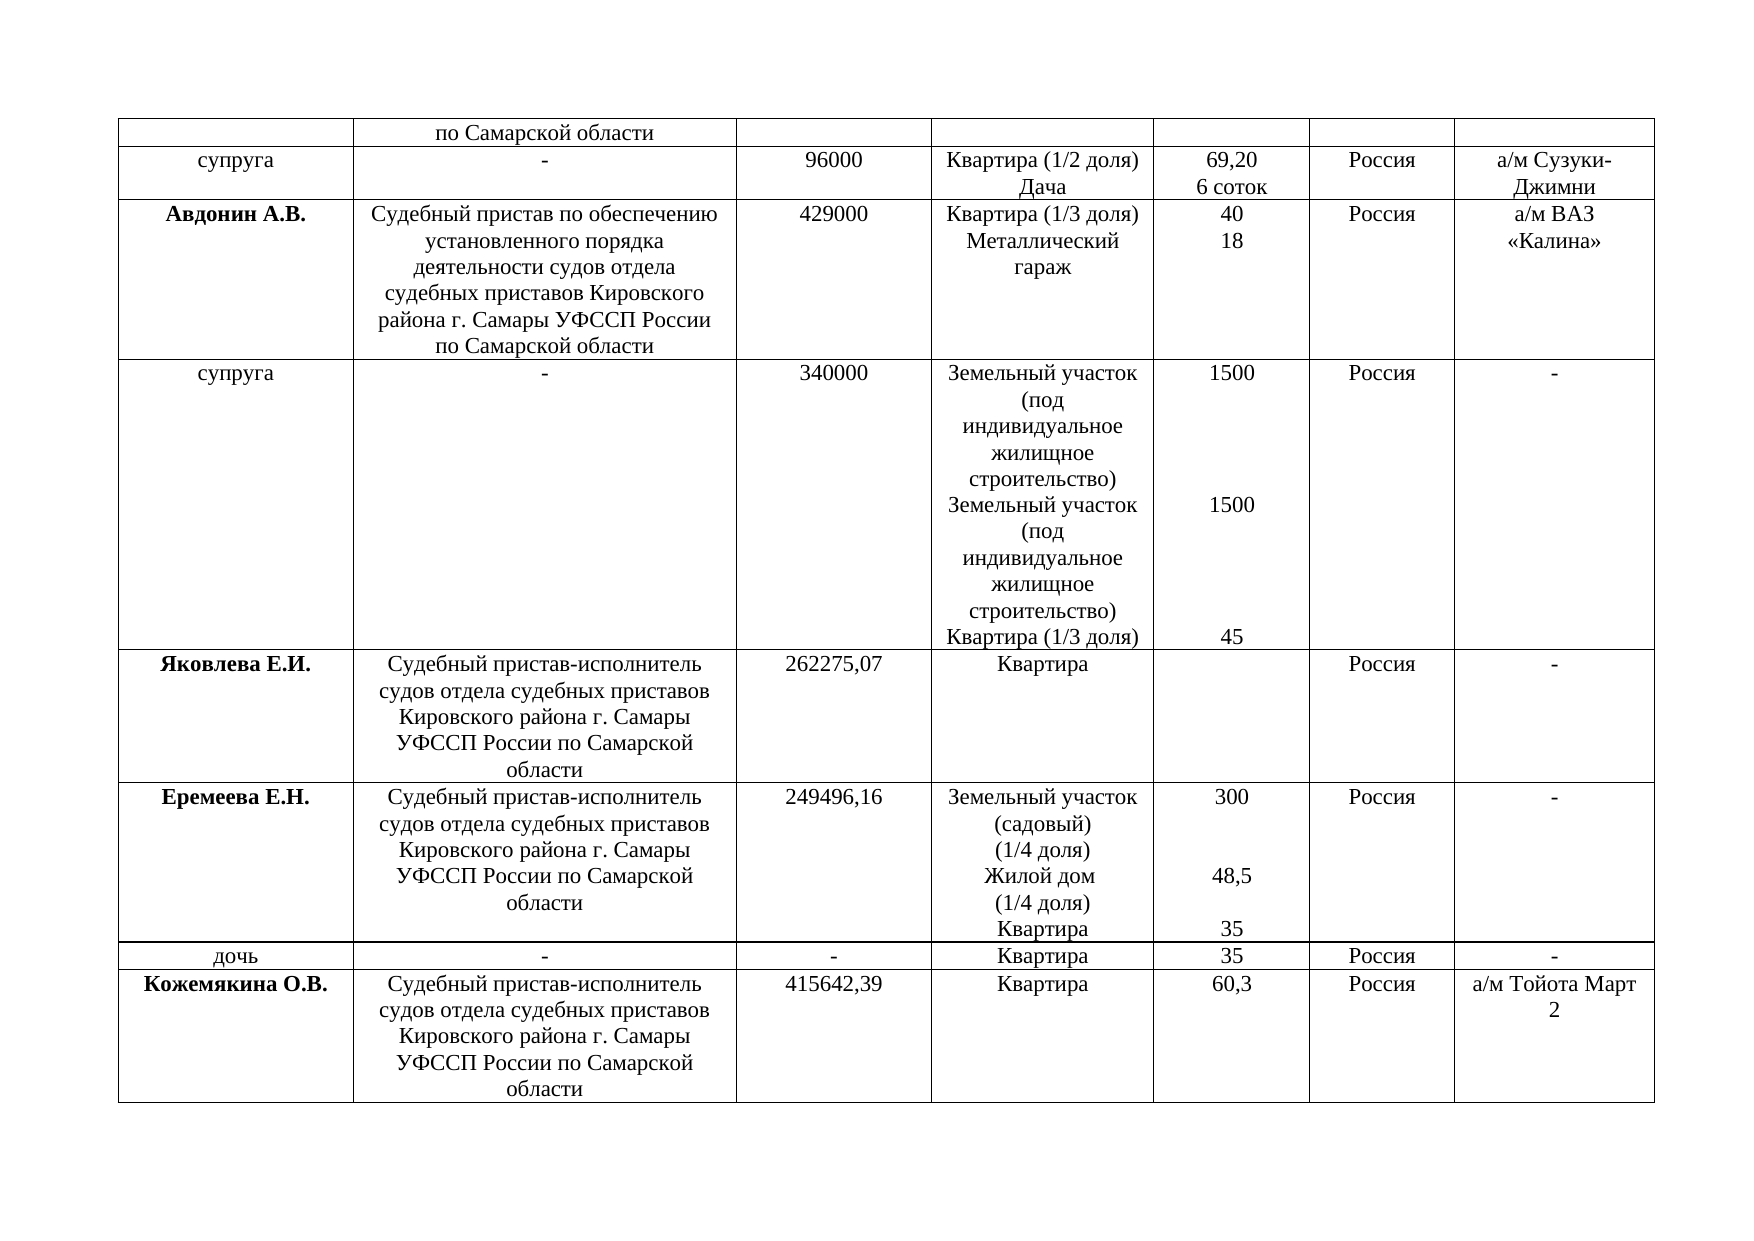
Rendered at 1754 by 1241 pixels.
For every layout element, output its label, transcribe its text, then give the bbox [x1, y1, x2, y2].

table_cell [1310, 119, 1454, 146]
table_cell [119, 119, 353, 146]
table_cell Квартира [932, 650, 1153, 782]
table_cell 429000 [737, 200, 931, 358]
table_cell [932, 119, 1153, 146]
table_cell 300 48,5 35 [1154, 783, 1309, 941]
table_cell 96000 [737, 147, 931, 199]
table_cell 40 18 [1154, 200, 1309, 358]
table_cell [737, 119, 931, 146]
table_cell Россия [1310, 650, 1454, 782]
table_cell 69,20 6 соток [1154, 147, 1309, 199]
table_cell Земельный участок (садовый) (1/4 доля) Жилой дом (1/4 доля) Квартира [932, 783, 1153, 941]
table_cell Россия [1310, 970, 1454, 1102]
table_cell дочь [119, 943, 353, 969]
table_cell Россия [1310, 360, 1454, 649]
table_cell а/м Сузуки-Джимни [1455, 147, 1654, 199]
table_cell [1154, 650, 1309, 782]
table_cell - [737, 943, 931, 969]
table_cell Россия [1310, 200, 1454, 358]
table_cell 1500 1500 45 [1154, 360, 1309, 649]
table_cell а/м Тойота Март 2 [1455, 970, 1654, 1102]
table_cell - [1455, 119, 1654, 146]
table_cell Авдонин А.В. [119, 200, 353, 358]
table_cell 249496,16 [737, 783, 931, 941]
table_cell супруга [119, 360, 353, 649]
table_cell Кожемякина О.В. [119, 970, 353, 1102]
table_cell Квартира [932, 970, 1153, 1102]
table_cell супруга [119, 147, 353, 199]
table_cell - [354, 943, 736, 969]
table_cell - [1455, 650, 1654, 782]
table_cell Судебный пристав-исполнитель судов отдела судебных приставов Кировского района г. Самары УФССП России по Самарской области [354, 650, 736, 782]
table_cell а/м ВАЗ «Калина» [1455, 200, 1654, 358]
table_cell Россия [1310, 943, 1454, 969]
table_cell - [1455, 943, 1654, 969]
table_cell Еремеева Е.Н. [119, 783, 353, 941]
table_cell Россия [1310, 147, 1454, 199]
table_cell Квартира (1/3 доля) Металлический гараж [932, 200, 1153, 358]
table_cell 262275,07 [737, 650, 931, 782]
table_cell - [1455, 360, 1654, 649]
table_cell Судебный пристав по обеспечению установленного порядка деятельности судов отдела судебных приставов Кировского района г. Самары УФССП России по Самарской области [354, 200, 736, 358]
table_cell - [1455, 783, 1654, 941]
table_cell Судебный пристав-исполнитель судов отдела судебных приставов Кировского района г. Самары УФССП России по Самарской области [354, 783, 736, 941]
table_cell Судебный пристав-исполнитель судов отдела судебных приставов Кировского района г. Самары УФССП России по Самарской области [354, 970, 736, 1102]
table_cell - [354, 147, 736, 199]
table_cell 60,3 [1154, 970, 1309, 1102]
table_cell 35 [1154, 943, 1309, 969]
table_cell 340000 [737, 360, 931, 649]
table_cell Квартира (1/2 доля) Дача [932, 147, 1153, 199]
table_cell 415642,39 [737, 970, 931, 1102]
table_cell Квартира [932, 943, 1153, 969]
table_cell Яковлева Е.И. [119, 650, 353, 782]
table_cell Россия [1310, 783, 1454, 941]
table_cell по Самарской области [354, 119, 736, 146]
table_cell [1154, 119, 1309, 146]
table_cell Земельный участок (под индивидуальное жилищное строительство) Земельный участок (под индивидуальное жилищное строительство) Квартира (1/3 доля) [932, 360, 1153, 649]
table_cell - [354, 360, 736, 649]
